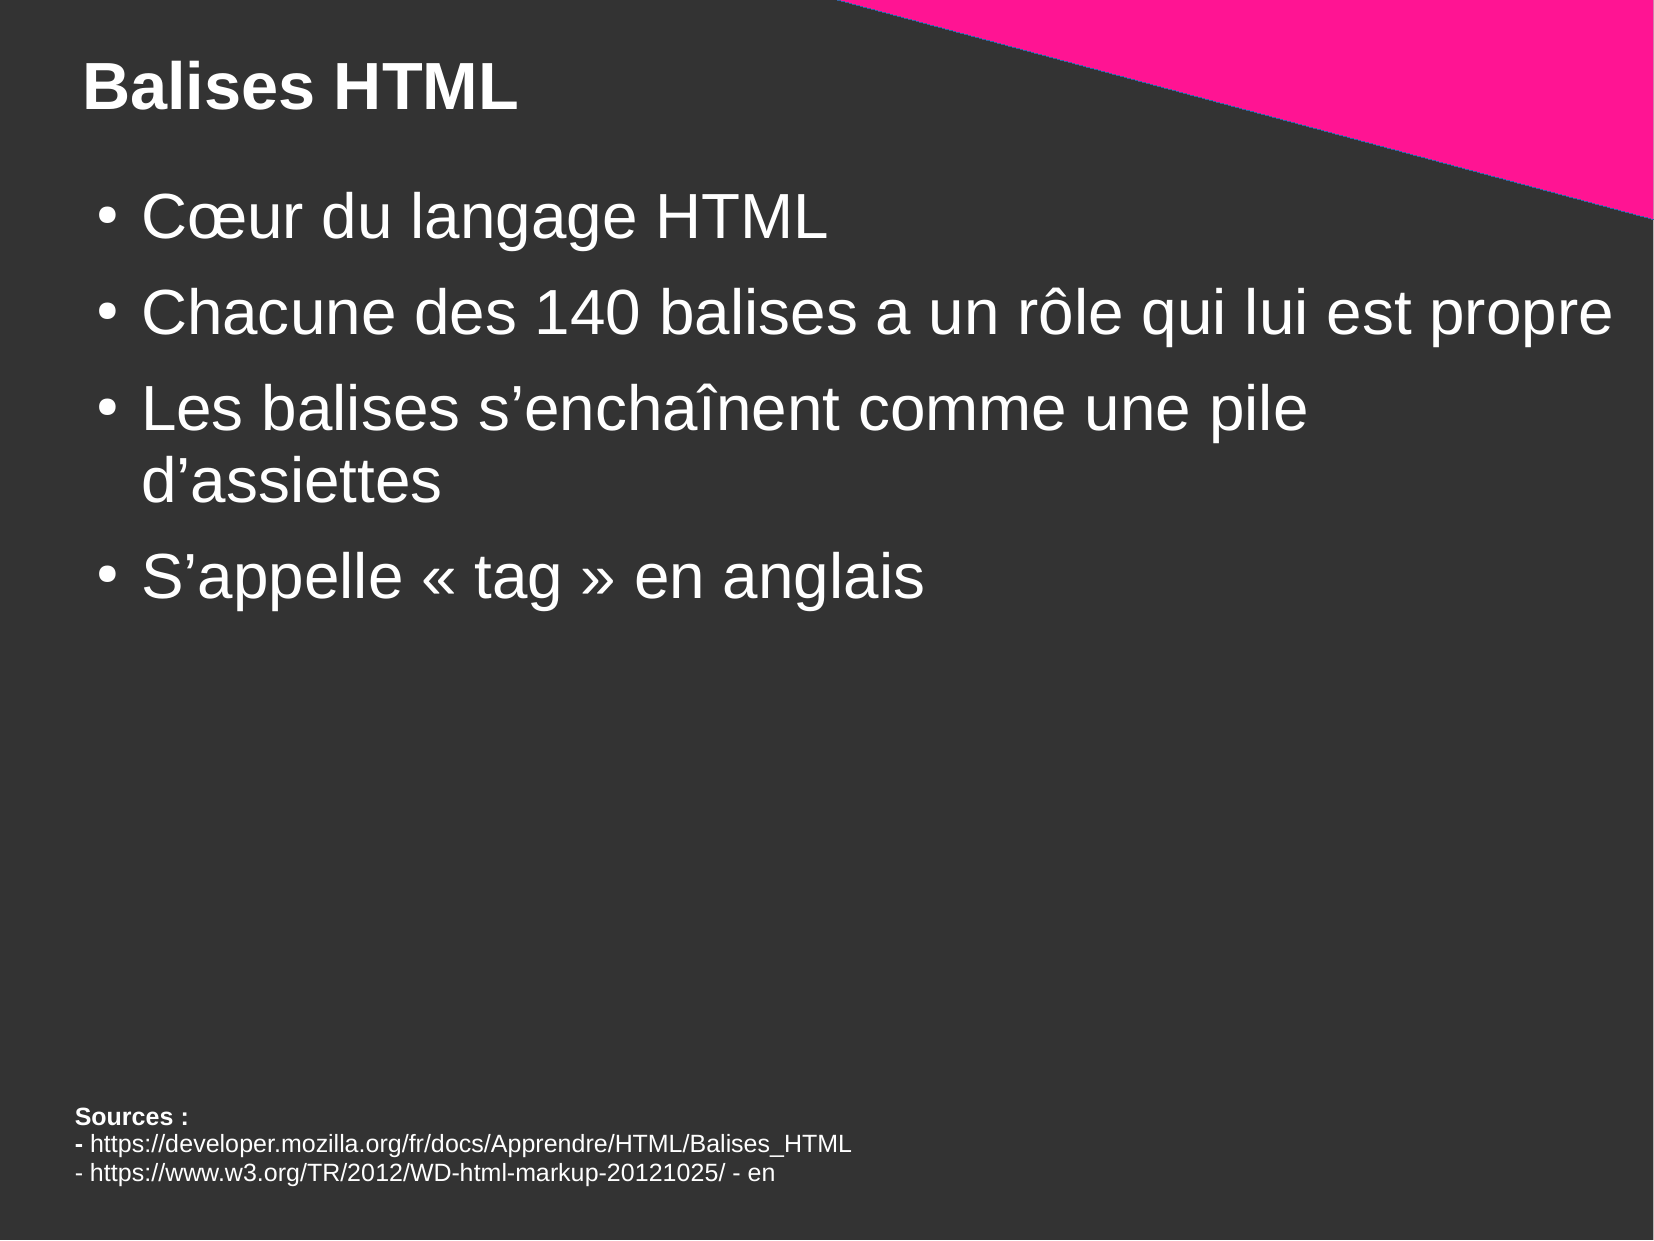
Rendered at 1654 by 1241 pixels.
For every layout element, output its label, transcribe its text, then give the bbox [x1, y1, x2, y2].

text_box [837, 0, 1654, 220]
text_box Sources : - https://developer.mozilla.org/fr/docs/Apprendre/HTML/Balises_HTML - https://www.w3.org/TR/2012/WD-html-markup-20121025/ - en [59, 1094, 1546, 1227]
title Balises HTML [82, 49, 1399, 152]
list Cœur du langage HTML Chacune des 140 balises a un rôle qui lui est propre Les balises s’enchaînent comme une pile d’assiettes S’appelle « tag » en anglais [80, 180, 1620, 675]
